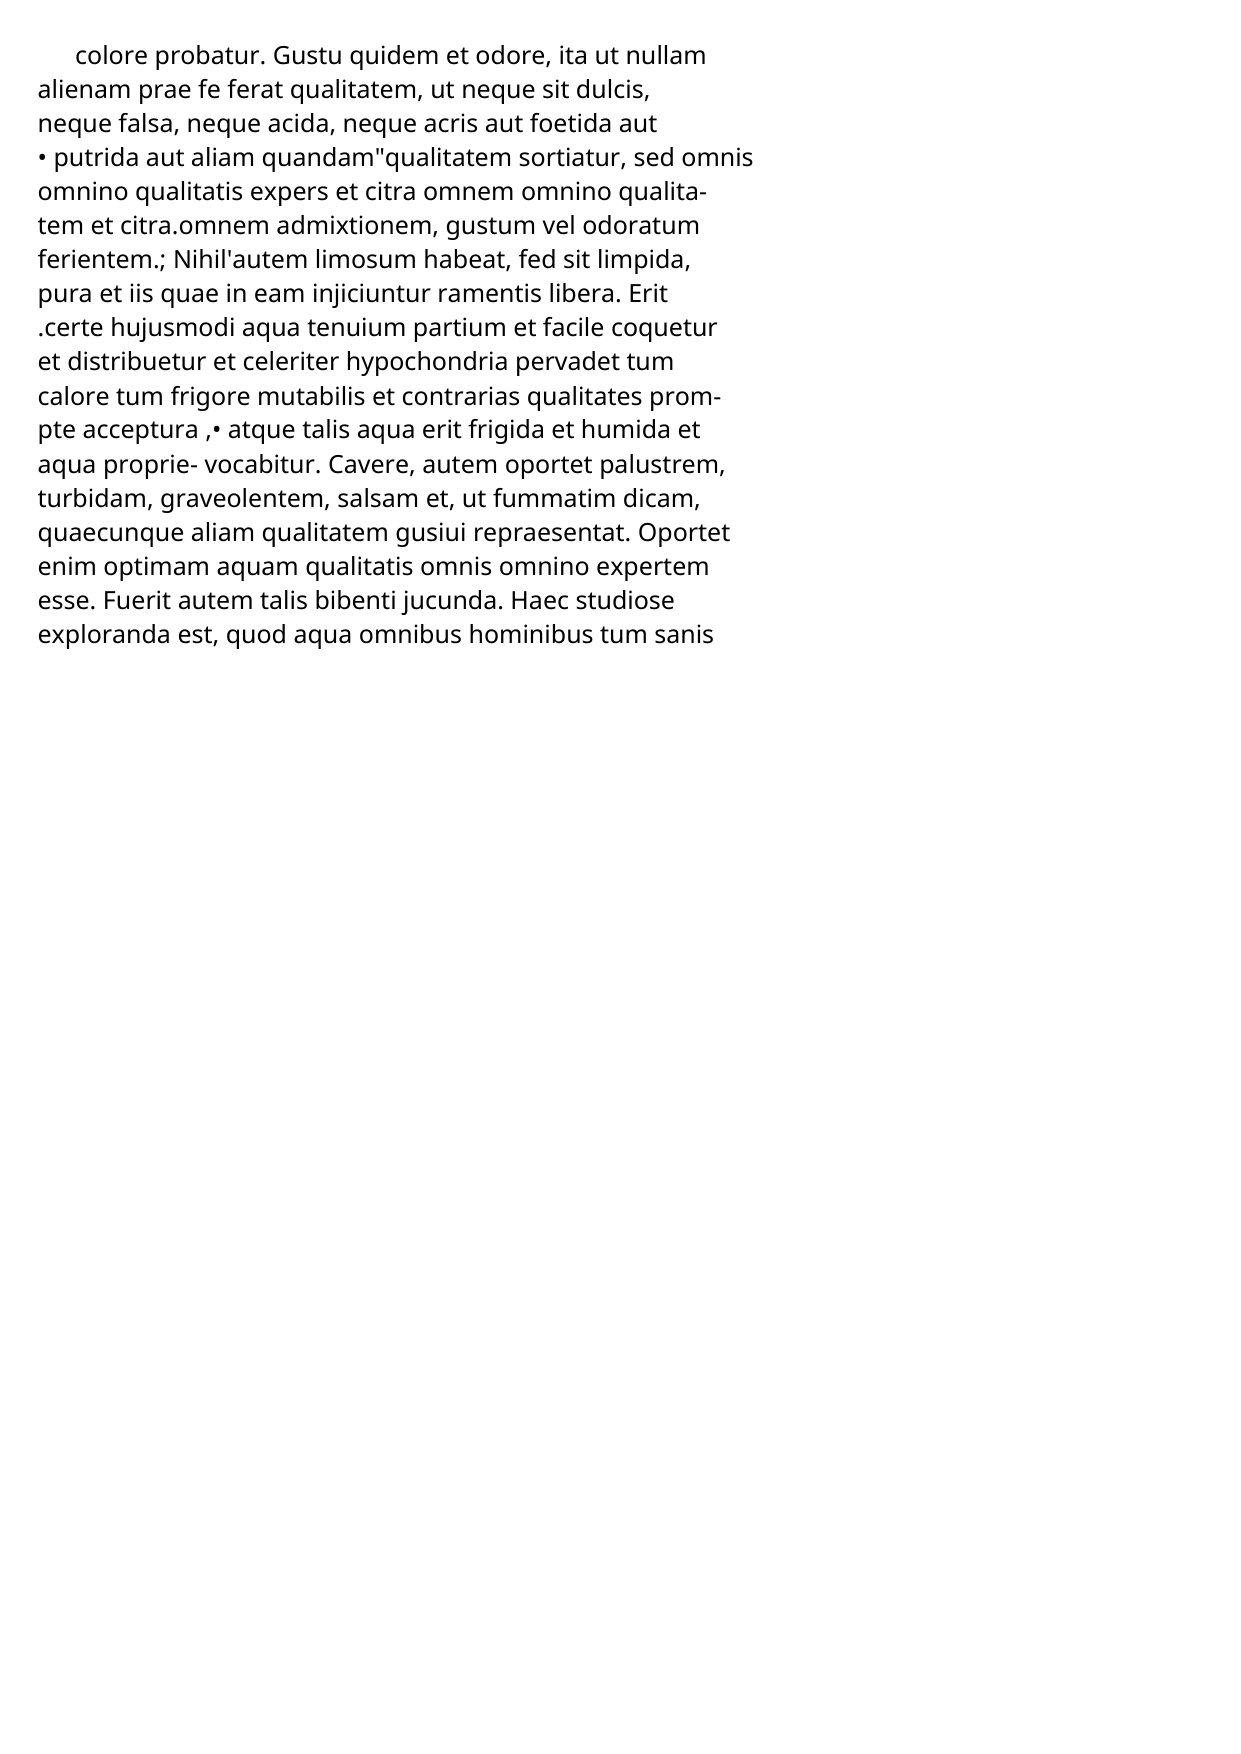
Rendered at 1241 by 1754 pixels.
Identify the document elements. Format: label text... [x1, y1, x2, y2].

text colore probatur. Gustu quidem et odore, ita ut nullam alienam prae fe ferat qualitatem, ut neque sit dulcis, neque falsa, neque acida, neque acris aut foetida aut • putrida aut aliam quandam"qualitatem sortiatur, sed omnis omnino qualitatis expers et citra omnem omnino qualita- tem et citra.omnem admixtionem, gustum vel odoratum ferientem.; Nihil'autem limosum habeat, fed sit limpida, pura et iis quae in eam injiciuntur ramentis libera. Erit .certe hujusmodi aqua tenuium partium et facile coquetur et distribuetur et celeriter hypochondria pervadet tum calore tum frigore mutabilis et contrarias qualitates prom- pte acceptura ,• atque talis aqua erit frigida et humida et aqua proprie- vocabitur. Cavere, autem oportet palustrem, turbidam, graveolentem, salsam et, ut fummatim dicam, quaecunque aliam qualitatem gusiui repraesentat. Oportet enim optimam aquam qualitatis omnis omnino expertem esse. Fuerit autem talis bibenti jucunda. Haec studiose exploranda est, quod aqua omnibus hominibus tum sanis [37, 37, 1203, 651]
